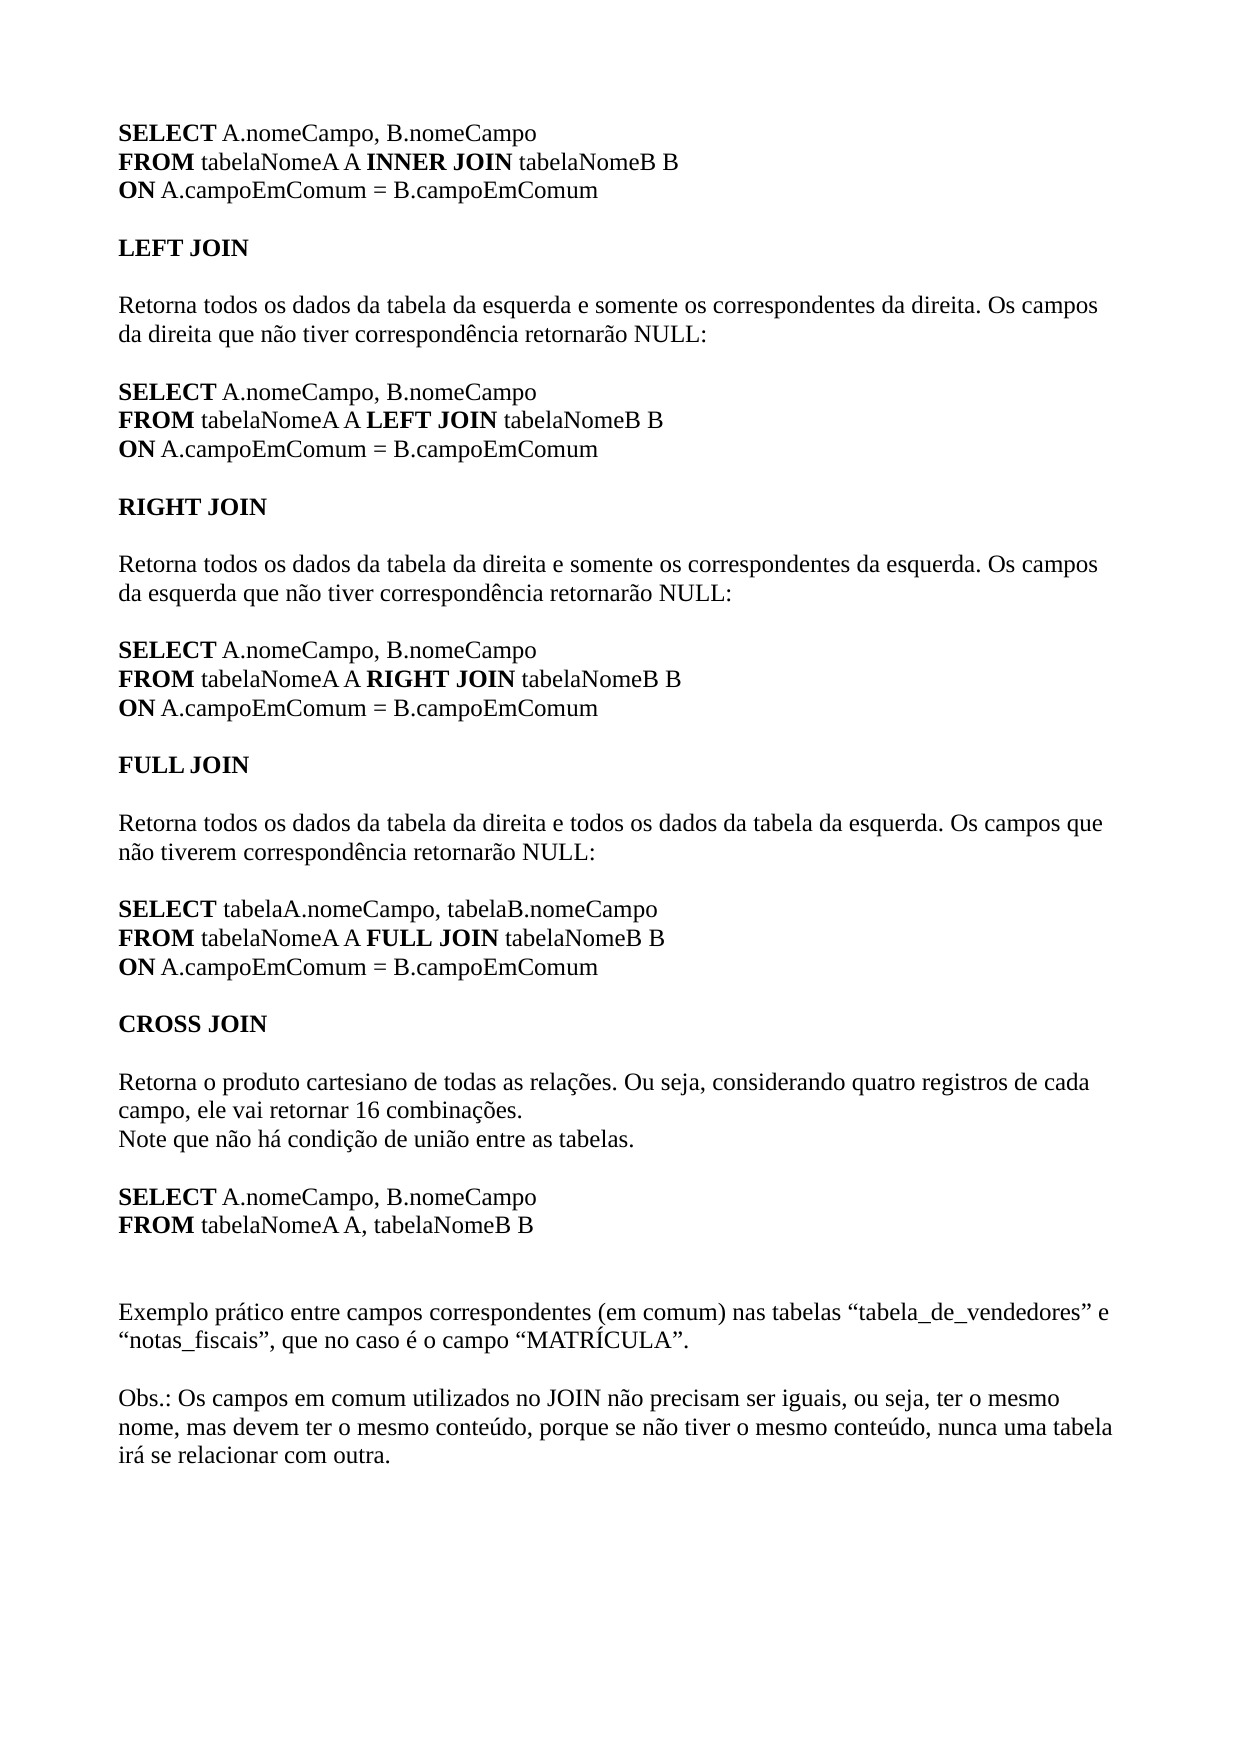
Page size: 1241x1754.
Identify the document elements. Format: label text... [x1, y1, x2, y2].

text Retorna o produto cartesiano de todas as relações. Ou seja, considerando quatro registros de cada campo, ele vai retornar 16 combinações. [118, 1067, 1122, 1124]
text FROM tabelaNomeA A LEFT JOIN tabelaNomeB B [118, 406, 1122, 434]
text ON A.campoEmComum = B.campoEmComum [118, 952, 1122, 981]
text SELECT A.nomeCampo, B.nomeCampo [118, 377, 1122, 406]
text Retorna todos os dados da tabela da direita e somente os correspondentes da esquerda. Os campos da esquerda que não tiver correspondência retornarão NULL: [118, 549, 1122, 607]
text CROSS JOIN [118, 1009, 1122, 1038]
text LEFT JOIN [118, 233, 1122, 262]
text FROM tabelaNomeA A INNER JOIN tabelaNomeB B [118, 147, 1122, 176]
text FROM tabelaNomeA A, tabelaNomeB B [118, 1211, 1122, 1239]
text ON A.campoEmComum = B.campoEmComum [118, 434, 1122, 463]
text FULL JOIN [118, 751, 1122, 779]
text FROM tabelaNomeA A RIGHT JOIN tabelaNomeB B [118, 664, 1122, 693]
text SELECT A.nomeCampo, B.nomeCampo [118, 636, 1122, 664]
text Obs.: Os campos em comum utilizados no JOIN não precisam ser iguais, ou seja, ter o mesmo nome, mas devem ter o mesmo conteúdo, porque se não tiver o mesmo conteúdo, nunca uma tabela irá se relacionar com outra. [118, 1383, 1122, 1469]
text Note que não há condição de união entre as tabelas. [118, 1124, 1122, 1153]
text SELECT A.nomeCampo, B.nomeCampo [118, 1182, 1122, 1211]
text FROM tabelaNomeA A FULL JOIN tabelaNomeB B [118, 923, 1122, 952]
text Retorna todos os dados da tabela da direita e todos os dados da tabela da esquerda. Os campos que não tiverem correspondência retornarão NULL: [118, 808, 1122, 866]
text RIGHT JOIN [118, 492, 1122, 521]
text ON A.campoEmComum = B.campoEmComum [118, 693, 1122, 722]
text SELECT tabelaA.nomeCampo, tabelaB.nomeCampo [118, 894, 1122, 923]
text ON A.campoEmComum = B.campoEmComum [118, 176, 1122, 204]
text SELECT A.nomeCampo, B.nomeCampo [118, 118, 1122, 147]
text Exemplo prático entre campos correspondentes (em comum) nas tabelas “tabela_de_vendedores” e “notas_fiscais”, que no caso é o campo “MATRÍCULA”. [118, 1297, 1122, 1354]
text Retorna todos os dados da tabela da esquerda e somente os correspondentes da direita. Os campos da direita que não tiver correspondência retornarão NULL: [118, 291, 1122, 348]
